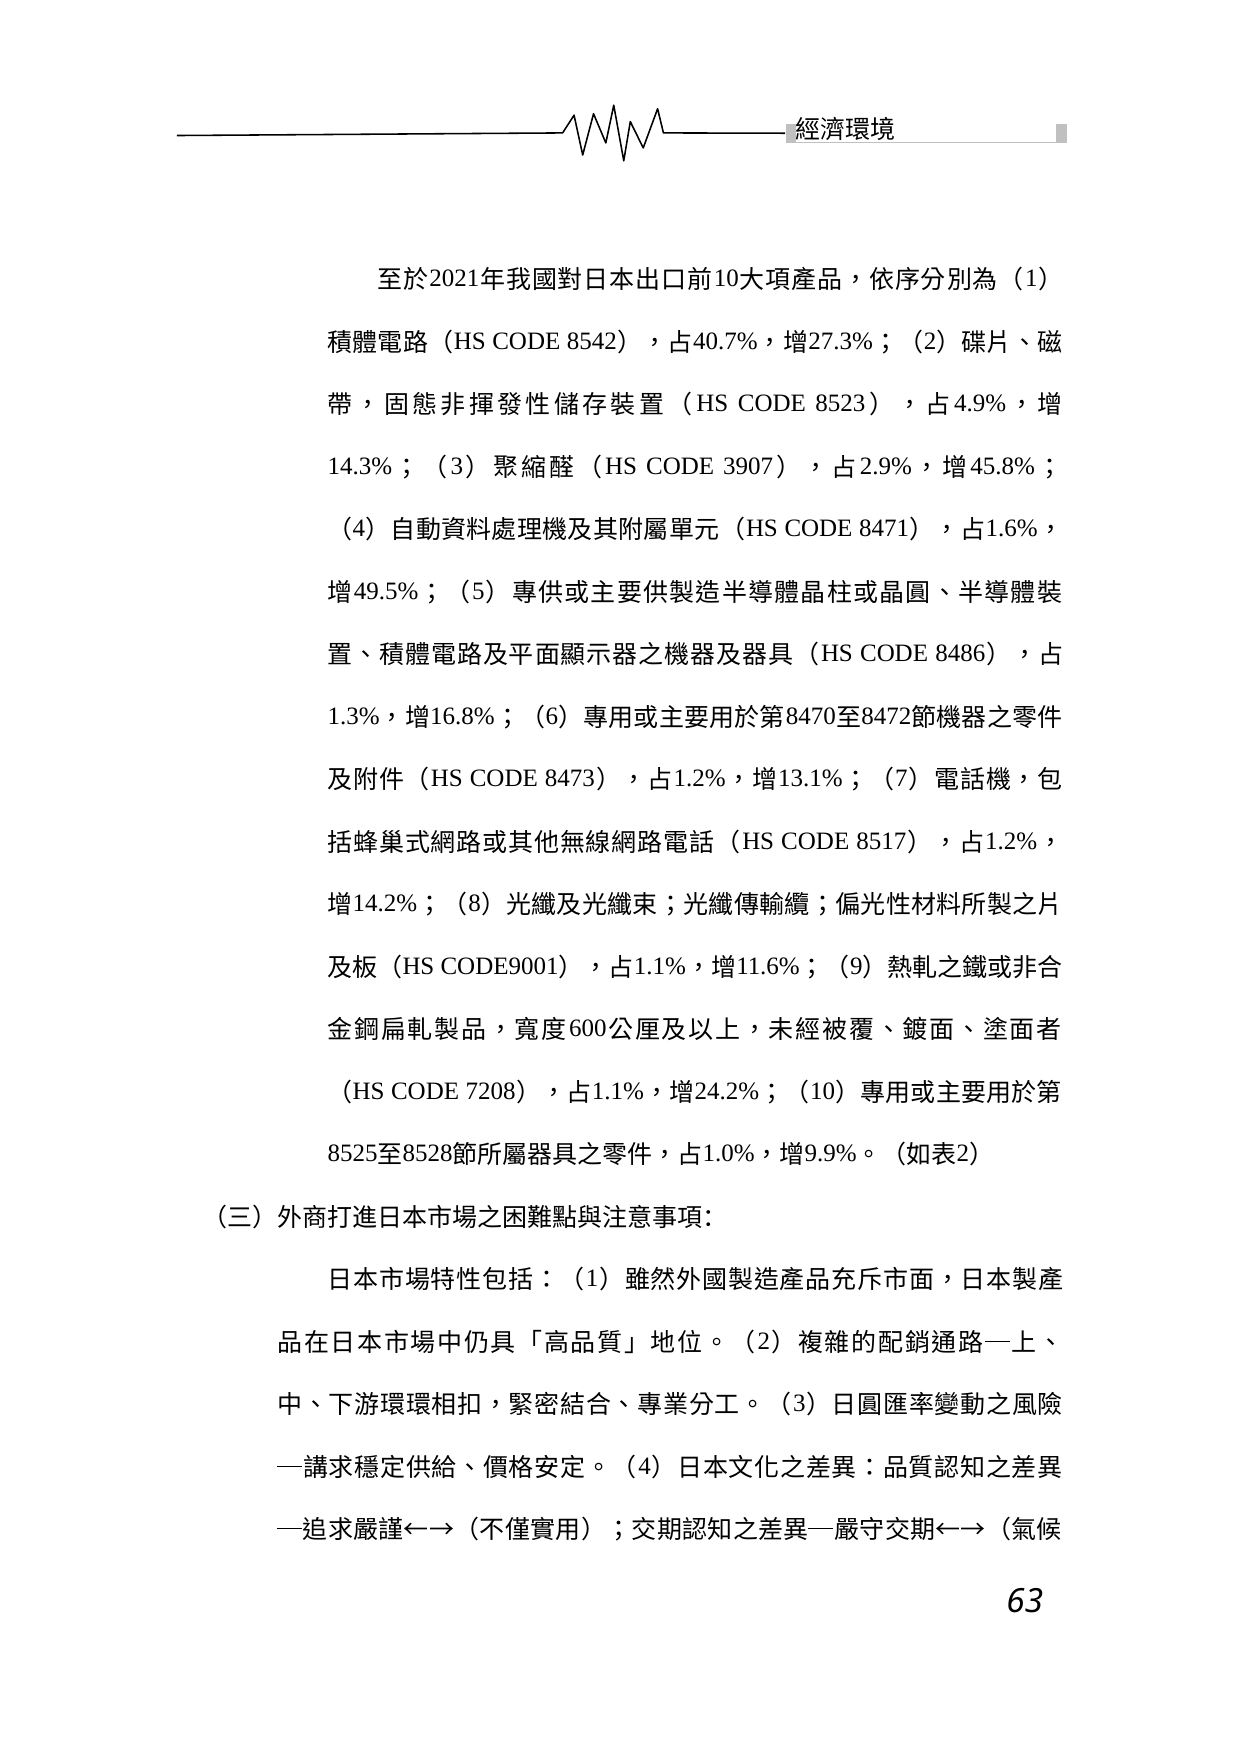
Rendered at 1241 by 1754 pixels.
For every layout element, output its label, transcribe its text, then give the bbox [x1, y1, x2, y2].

text 至於2021年我國對日本出口前10大項產品，依序分別為（1）積體電路（HS CODE 8542），占40.7%，增27.3%；（2）碟片、磁帶，固態非揮發性儲存裝置（HS CODE 8523），占4.9%，增14.3%；（3）聚縮醛（HS CODE 3907），占2.9%，增45.8%；（4）自動資料處理機及其附屬單元（HS CODE 8471），占1.6%，增49.5%；（5）專供或主要供製造半導體晶柱或晶圓、半導體裝置、積體電路及平面顯示器之機器及器具（HS CODE 8486），占1.3%，增16.8%；（6）專用或主要用於第8470至8472節機器之零件及附件（HS CODE 8473），占1.2%，增13.1%；（7）電話機，包括蜂巢式網路或其他無線網路電話（HS CODE 8517），占1.2%，增14.2%；（8）光纖及光纖束；光纖傳輸纜；偏光性材料所製之片及板（HS CODE9001），占1.1%，增11.6%；（9）熱軋之鐵或非合金鋼扁軋製品，寬度600公厘及以上，未經被覆、鍍面、塗面者（HS CODE 7208），占1.1%，增24.2%；（10）專用或主要用於第8525至8528節所屬器具之零件，占1.0%，增9.9%。（如表2） [327, 236, 1063, 1174]
text 日本市場特性包括：（1）雖然外國製造產品充斥市面，日本製產品在日本市場中仍具「高品質」地位。（2）複雜的配銷通路─上、中、下游環環相扣，緊密結合、專業分工。（3）日圓匯率變動之風險─講求穩定供給、價格安定。（4）日本文化之差異：品質認知之差異─追求嚴謹←→（不僅實用）；交期認知之差異─嚴守交期←→（氣候 [277, 1236, 1063, 1549]
text （三）外商打進日本市場之困難點與注意事項： [202, 1174, 1063, 1236]
